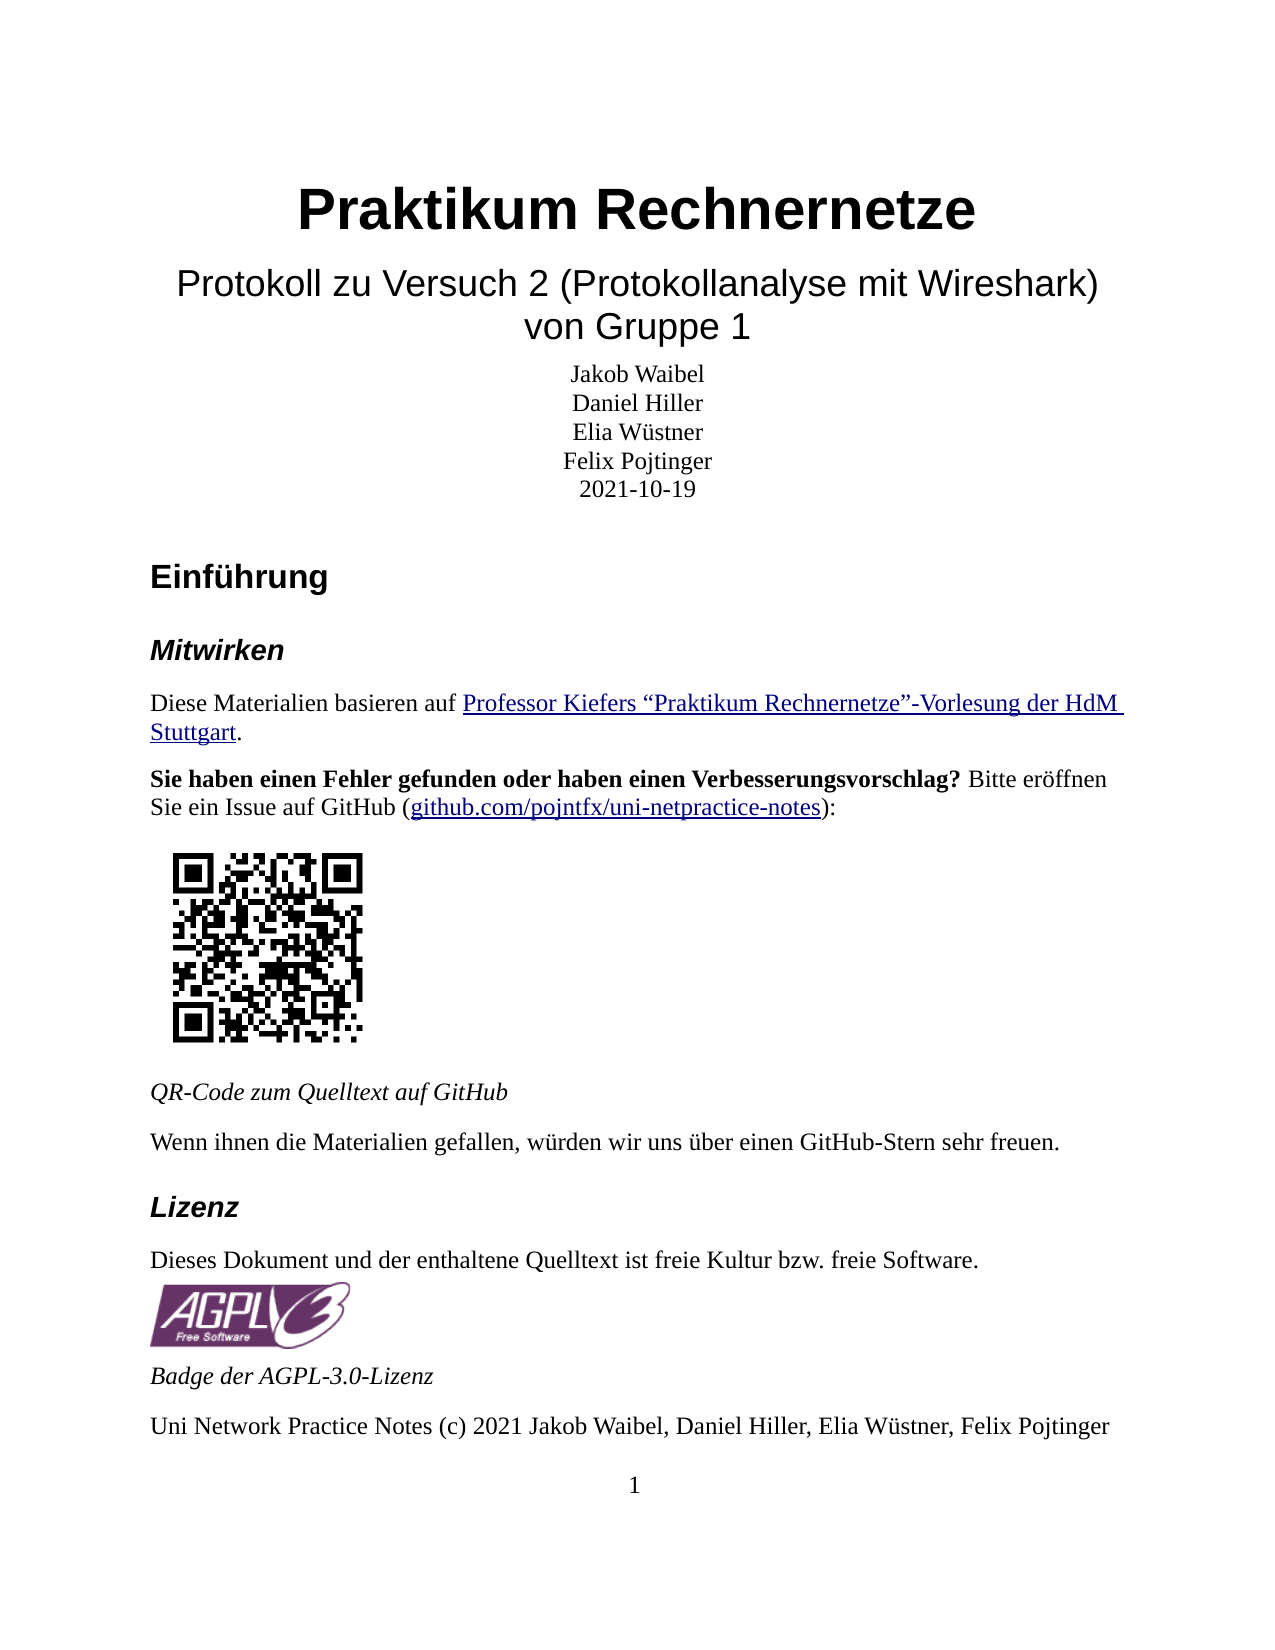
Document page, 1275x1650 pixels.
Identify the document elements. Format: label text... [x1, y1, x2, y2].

text Felix Pojtinger [150, 446, 1125, 474]
text Jakob Waibel [150, 359, 1125, 388]
title Praktikum Rechnernetze [150, 175, 1125, 242]
text Sie haben einen Fehler gefunden oder haben einen Verbesserungsvorschlag? Bitte eröffnen Sie ein Issue auf GitHub (github.com/pojntfx/uni-netpractice-notes): [150, 764, 1125, 821]
text QR-Code zum Quelltext auf GitHub [150, 1077, 1125, 1106]
picture [150, 1282, 350, 1349]
text Badge der AGPL-3.0-Lizenz [150, 1361, 1125, 1390]
text Uni Network Practice Notes (c) 2021 Jakob Waibel, Daniel Hiller, Elia Wüstner, Felix Pojtinger [150, 1411, 1125, 1440]
picture [150, 830, 385, 1065]
subtitle Lizenz [150, 1190, 1125, 1223]
text Dieses Dokument und der enthaltene Quelltext ist freie Kultur bzw. freie Software. [150, 1245, 1125, 1274]
text Elia Wüstner [150, 417, 1125, 446]
text Diese Materialien basieren auf Professor Kiefers “Praktikum Rechnernetze”-Vorlesung der HdM Stuttgart. [150, 688, 1125, 746]
subtitle Einführung [150, 557, 1125, 596]
subtitle Protokoll zu Versuch 2 (Protokollanalyse mit Wireshark) von Gruppe 1 [150, 261, 1125, 347]
text Daniel Hiller [150, 388, 1125, 417]
text Wenn ihnen die Materialien gefallen, würden wir uns über einen GitHub-Stern sehr freuen. [150, 1127, 1125, 1156]
text 2021-10-19 [150, 474, 1125, 503]
subtitle Mitwirken [150, 633, 1125, 667]
